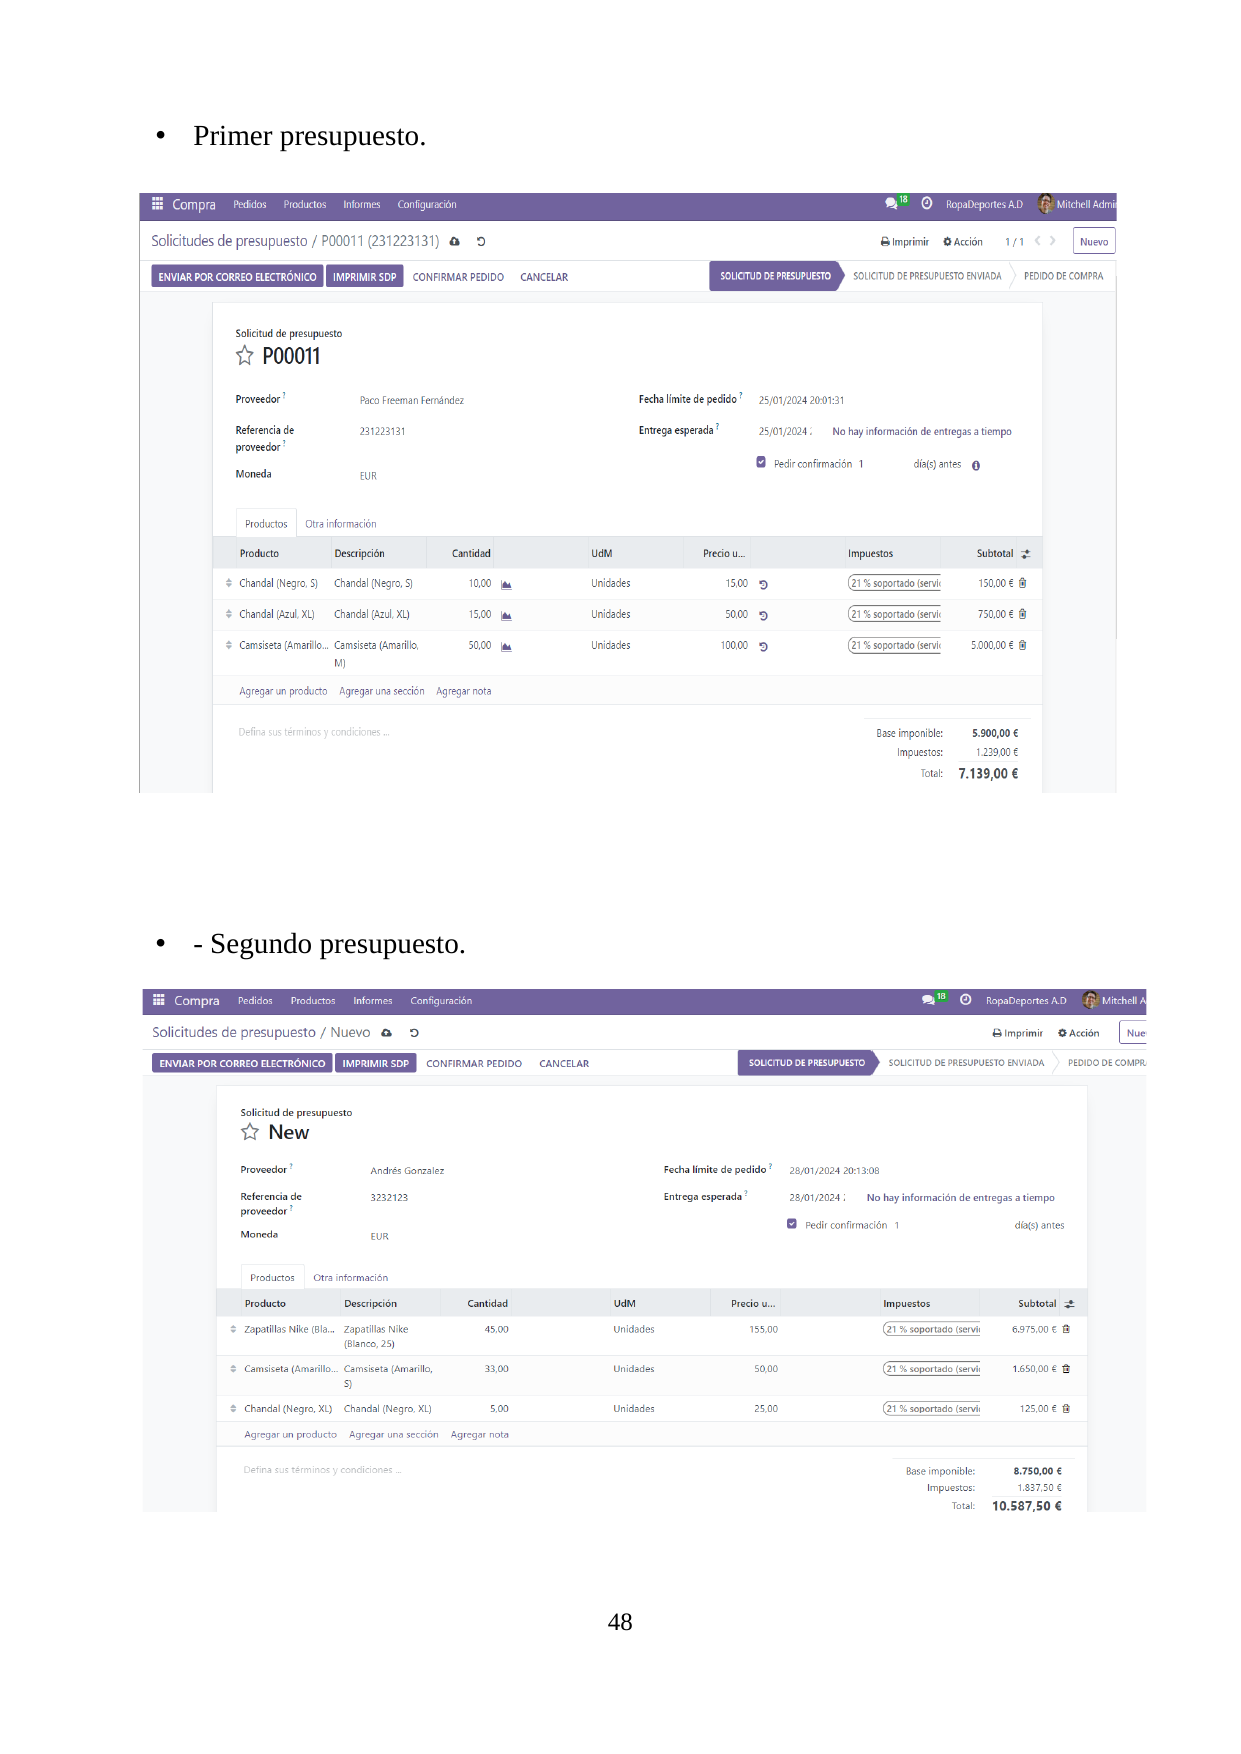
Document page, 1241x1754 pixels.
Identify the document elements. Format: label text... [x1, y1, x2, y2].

list Primer presupuesto. [156, 118, 1122, 152]
picture [139, 193, 1117, 793]
list - Segundo presupuesto. [156, 927, 1122, 960]
picture [142, 989, 1147, 1512]
